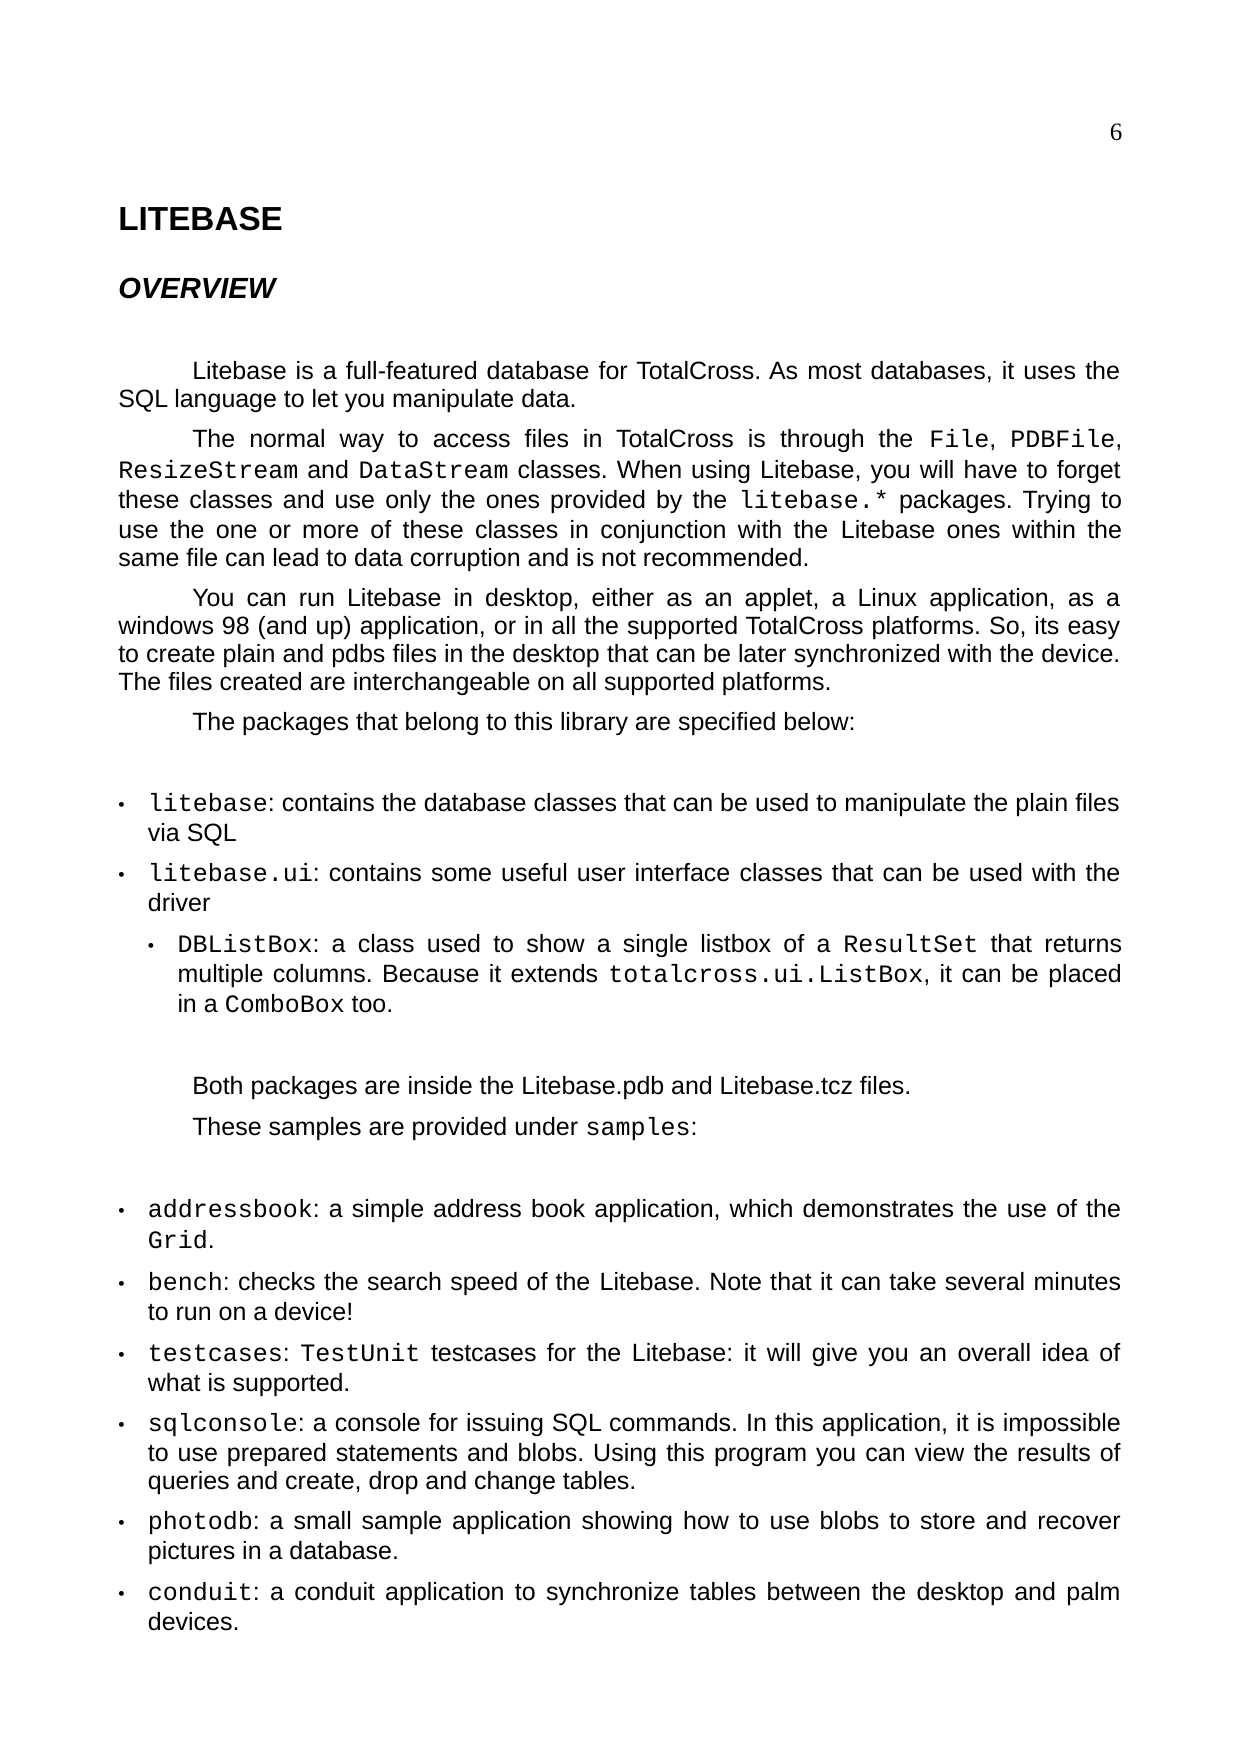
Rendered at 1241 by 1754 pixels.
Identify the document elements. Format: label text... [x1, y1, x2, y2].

text These samples are provided under samples: [118, 1112, 1122, 1143]
list conduit: a conduit application to synchronize tables between the desktop and palm devices. [118, 1577, 1122, 1636]
list photodb: a small sample application showing how to use blobs to store and recover pictures in a database. [118, 1507, 1122, 1565]
subtitle LITEBASE [118, 200, 1122, 238]
list DBListBox: a class used to show a single listbox of a ResultSet that returns multiple columns. Because it extends totalcross.ui.ListBox, it can be placed in a ComboBox too. [148, 929, 1122, 1020]
text You can run Litebase in desktop, either as an applet, a Linux application, as a windows 98 (and up) application, or in all the supported TotalCross platforms. So, its easy to create plain and pdbs files in the desktop that can be later synchronized with the device. The files created are interchangeable on all supported platforms. [118, 584, 1122, 696]
subtitle OVERVIEW [118, 272, 1122, 304]
text Both packages are inside the Litebase.pdb and Litebase.tcz files. [118, 1072, 1122, 1100]
list bench: checks the search speed of the Litebase. Note that it can take several minutes to run on a device! [118, 1268, 1122, 1326]
list litebase.ui: contains some useful user interface classes that can be used with the driver [118, 859, 1122, 917]
list litebase: contains the database classes that can be used to manipulate the plain files via SQL [118, 788, 1122, 847]
text The packages that belong to this library are specified below: [118, 708, 1122, 736]
text The normal way to access files in TotalCross is through the File, PDBFile, ResizeStream and DataStream classes. When using Litebase, you will have to forget these classes and use only the ones provided by the litebase.* packages. Trying to use the one or more of these classes in conjunction with the Litebase ones within the same file can lead to data corruption and is not recommended. [118, 425, 1122, 571]
list addressbook: a simple address book application, which demonstrates the use of the Grid. [118, 1195, 1122, 1256]
text Litebase is a full-featured database for TotalCross. As most databases, it uses the SQL language to let you manipulate data. [118, 357, 1122, 413]
list sqlconsole: a console for issuing SQL commands. In this application, it is impossible to use prepared statements and blobs. Using this program you can view the results of queries and create, drop and change tables. [118, 1409, 1122, 1495]
list testcases: TestUnit testcases for the Litebase: it will give you an overall idea of what is supported. [118, 1338, 1122, 1396]
